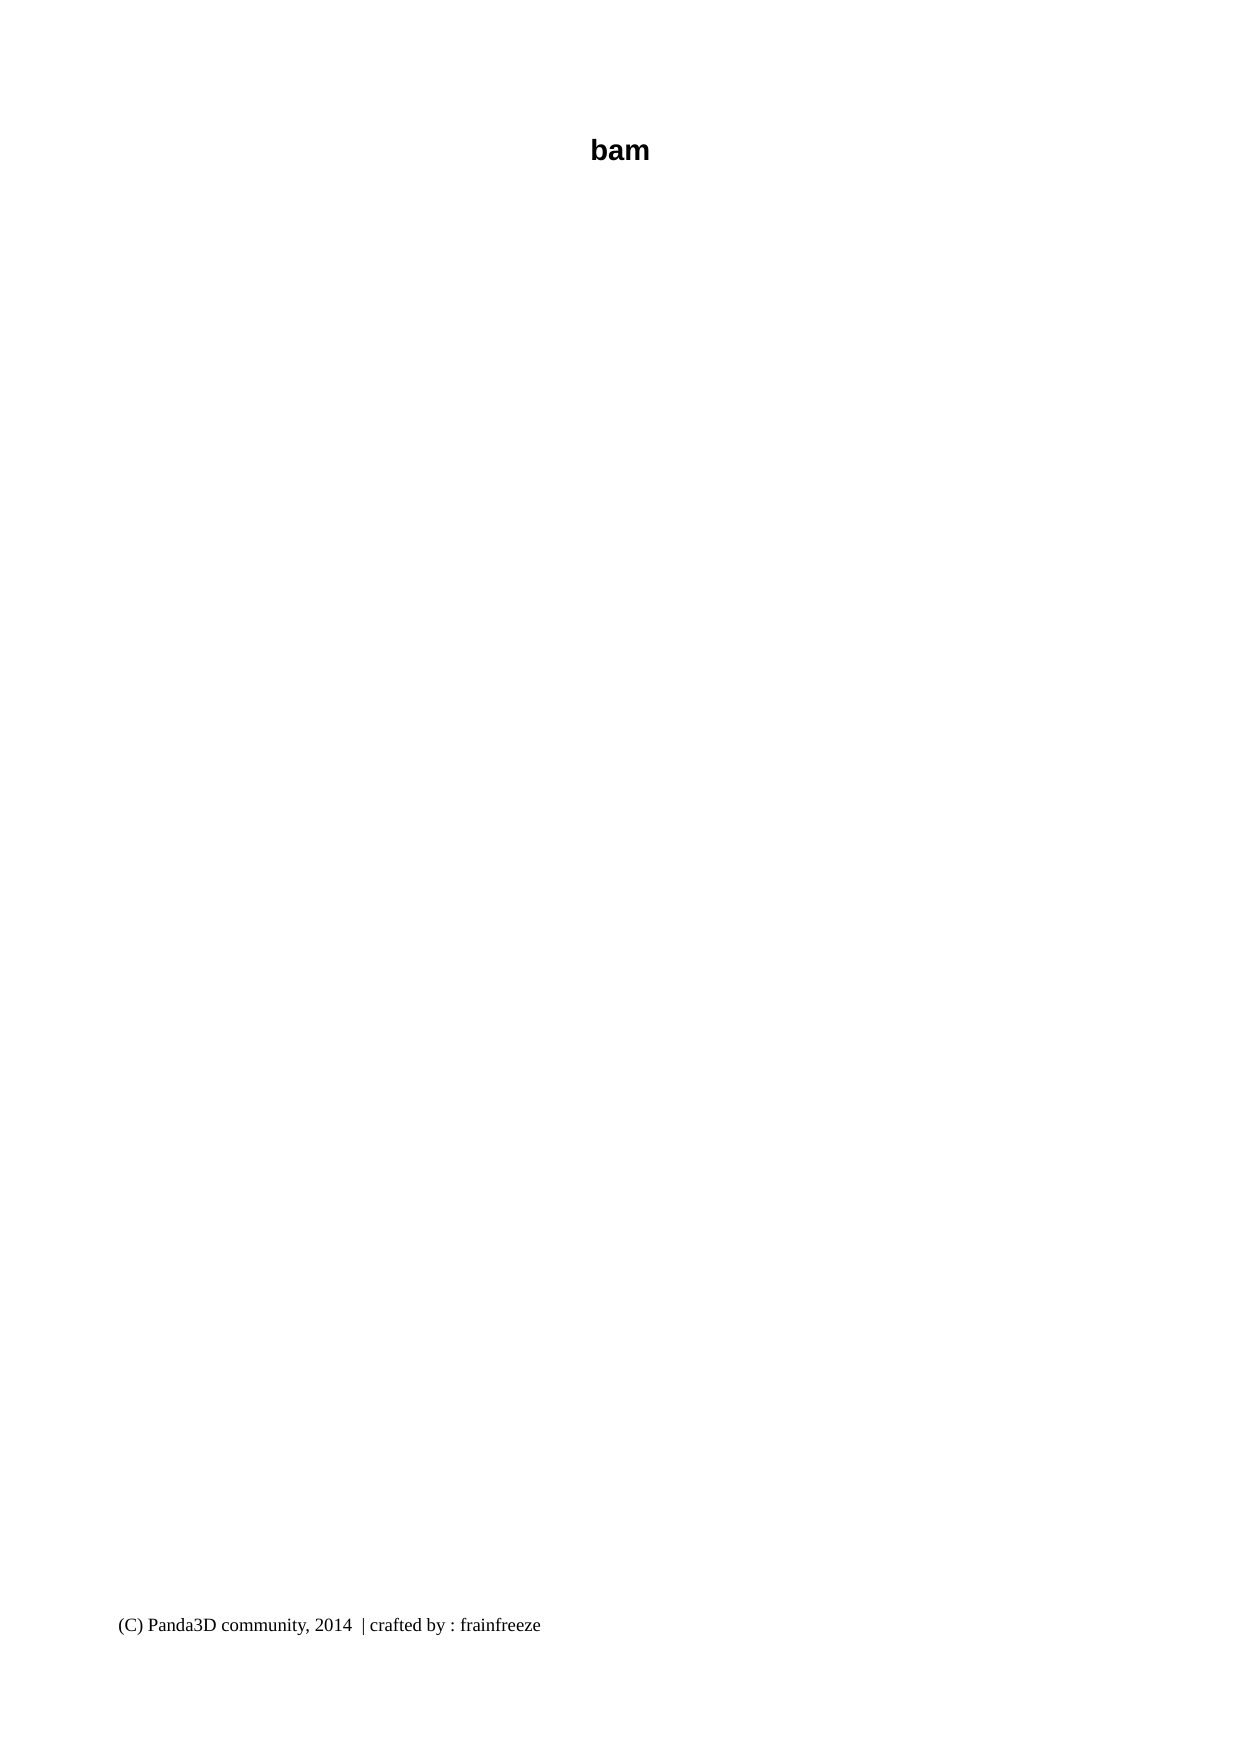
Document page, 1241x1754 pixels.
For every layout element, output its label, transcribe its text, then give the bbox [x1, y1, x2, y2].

subtitle bam [118, 133, 1122, 166]
